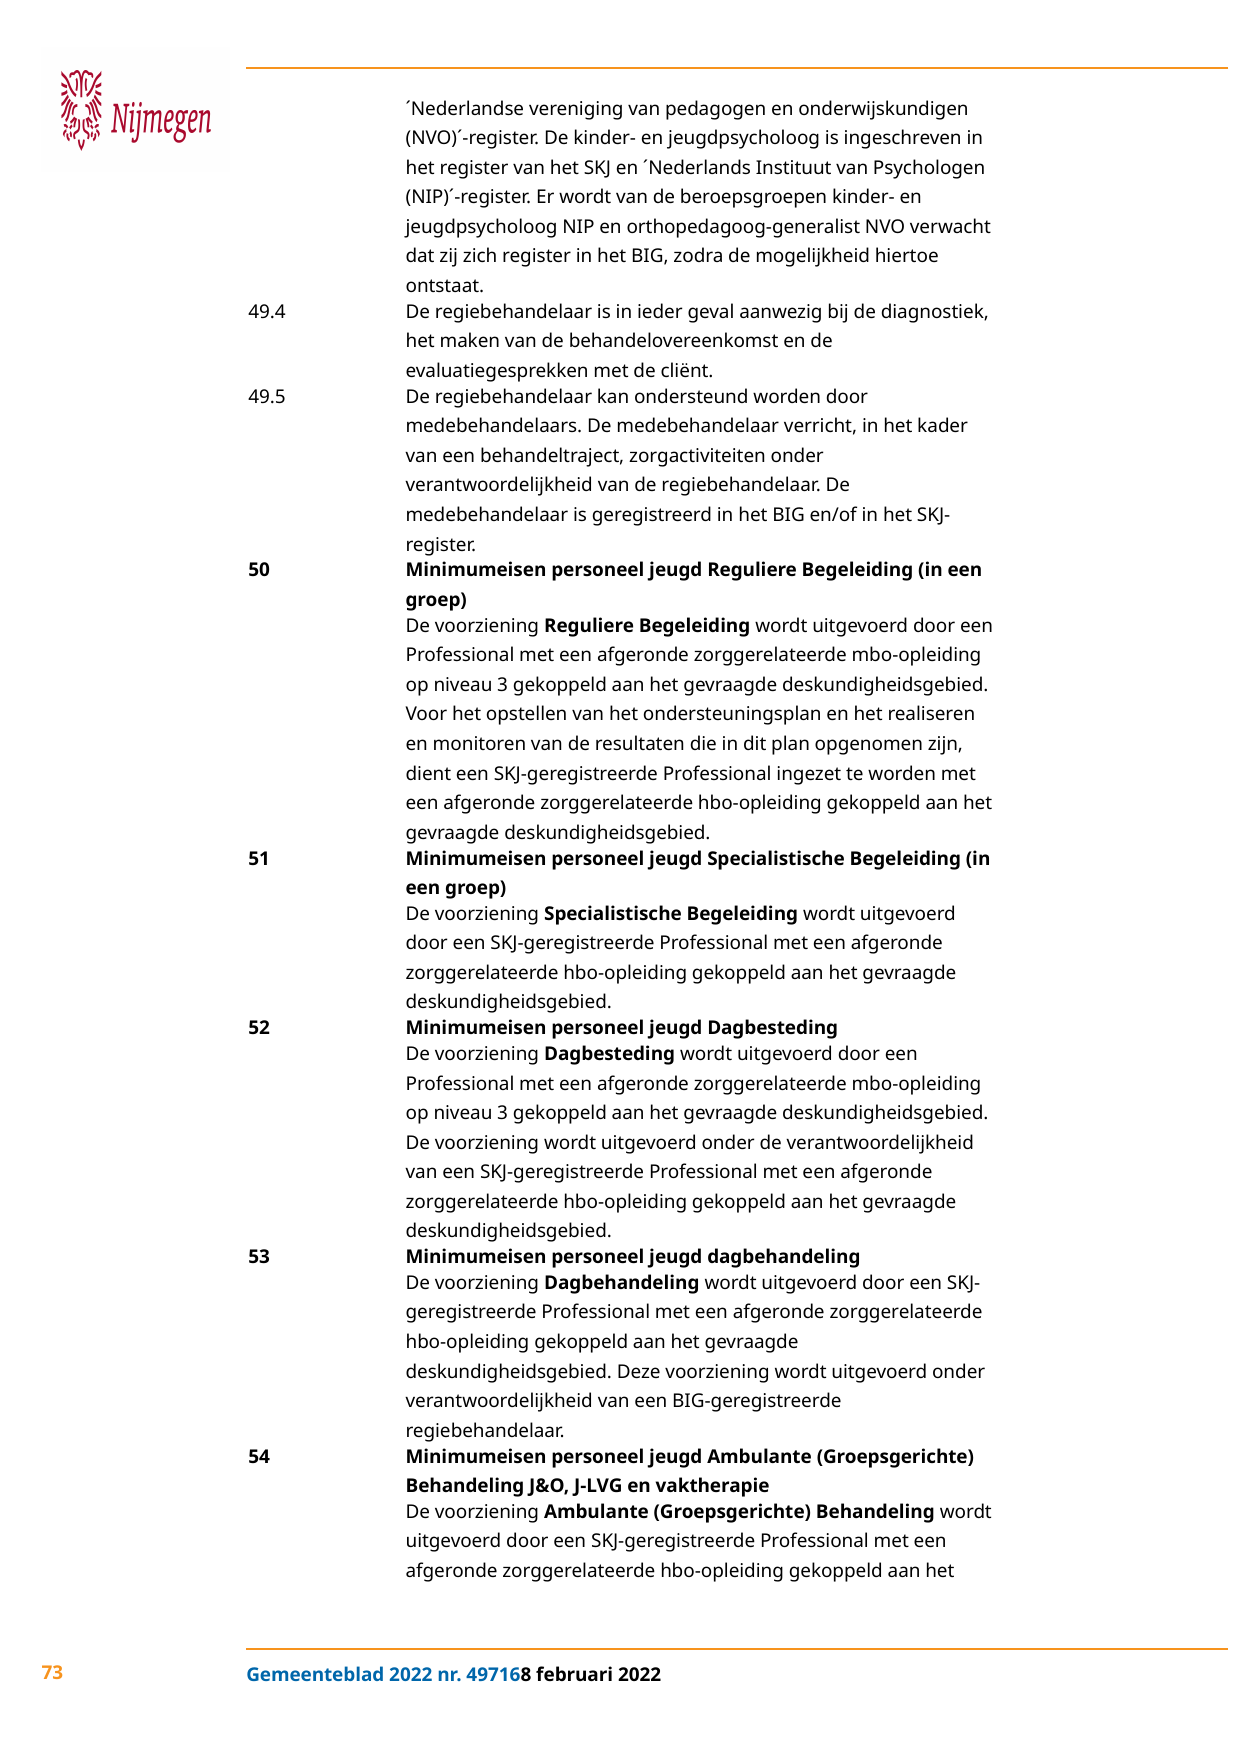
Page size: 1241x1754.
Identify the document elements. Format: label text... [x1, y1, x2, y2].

table_cell 52 [248, 1015, 405, 1040]
table_cell Minimumeisen personeel jeugd dagbehandeling [405, 1244, 994, 1269]
table_cell De voorziening Reguliere Begeleiding wordt uitgevoerd door een Professional met een afgeronde zorggerelateerde mbo-opleiding op niveau 3 gekoppeld aan het gevraagde deskundigheidsgebied. Voor het opstellen van het ondersteuningsplan en het realiseren en monitoren van de resultaten die in dit plan opgenomen zijn, dient een SKJ-geregistreerde Professional ingezet te worden met een afgeronde zorggerelateerde hbo-opleiding gekoppeld aan het gevraagde deskundigheidsgebied. [405, 612, 994, 845]
table_cell [248, 1498, 405, 1583]
table_cell Minimumeisen personeel jeugd Reguliere Begeleiding (in een groep) [405, 557, 994, 612]
table_cell De voorziening Specialistische Begeleiding wordt uitgevoerd door een SKJ-geregistreerde Professional met een afgeronde zorggerelateerde hbo-opleiding gekoppeld aan het gevraagde deskundigheidsgebied. [405, 900, 994, 1014]
table_cell 49.4 [248, 298, 405, 383]
table_cell 53 [248, 1244, 405, 1269]
table_cell [248, 1269, 405, 1443]
table_cell 50 [248, 557, 405, 612]
table_cell De regiebehandelaar is in ieder geval aanwezig bij de diagnostiek, het maken van de behandelovereenkomst en de evaluatiegesprekken met de cliënt. [405, 298, 994, 383]
table_cell Minimumeisen personeel jeugd Dagbesteding [405, 1015, 994, 1040]
table_cell Minimumeisen personeel jeugd Ambulante (Groepsgerichte) Behandeling J&O, J-LVG en vaktherapie [405, 1443, 994, 1498]
table_cell Minimumeisen personeel jeugd Specialistische Begeleiding (in een groep) [405, 845, 994, 900]
table_cell ´Nederlandse vereniging van pedagogen en onderwijskundigen (NVO)´-register. De kinder- en jeugdpsycholoog is ingeschreven in het register van het SKJ en ´Nederlands Instituut van Psychologen (NIP)´-register. Er wordt van de beroepsgroepen kinder- en jeugdpsycholoog NIP en orthopedagoog-generalist NVO verwacht dat zij zich register in het BIG, zodra de mogelijkheid hiertoe ontstaat. [405, 95, 994, 298]
picture [41, 47, 231, 172]
table_cell De voorziening Dagbehandeling wordt uitgevoerd door een SKJ-geregistreerde Professional met een afgeronde zorggerelateerde hbo-opleiding gekoppeld aan het gevraagde deskundigheidsgebied. Deze voorziening wordt uitgevoerd onder verantwoordelijkheid van een BIG-geregistreerde regiebehandelaar. [405, 1269, 994, 1443]
table_cell 51 [248, 845, 405, 900]
table_cell [248, 1040, 405, 1243]
table_cell [248, 95, 405, 298]
table_cell [248, 900, 405, 1014]
table_cell 49.5 [248, 383, 405, 557]
table_cell De voorziening Ambulante (Groepsgerichte) Behandeling wordt uitgevoerd door een SKJ-geregistreerde Professional met een afgeronde zorggerelateerde hbo-opleiding gekoppeld aan het [405, 1498, 994, 1583]
table_cell De regiebehandelaar kan ondersteund worden door medebehandelaars. De medebehandelaar verricht, in het kader van een behandeltraject, zorgactiviteiten onder verantwoordelijkheid van de regiebehandelaar. De medebehandelaar is geregistreerd in het BIG en/of in het SKJ-register. [405, 383, 994, 557]
table_cell 54 [248, 1443, 405, 1498]
table_cell De voorziening Dagbesteding wordt uitgevoerd door een Professional met een afgeronde zorggerelateerde mbo-opleiding op niveau 3 gekoppeld aan het gevraagde deskundigheidsgebied. De voorziening wordt uitgevoerd onder de verantwoordelijkheid van een SKJ-geregistreerde Professional met een afgeronde zorggerelateerde hbo-opleiding gekoppeld aan het gevraagde deskundigheidsgebied. [405, 1040, 994, 1243]
table_cell [248, 612, 405, 845]
